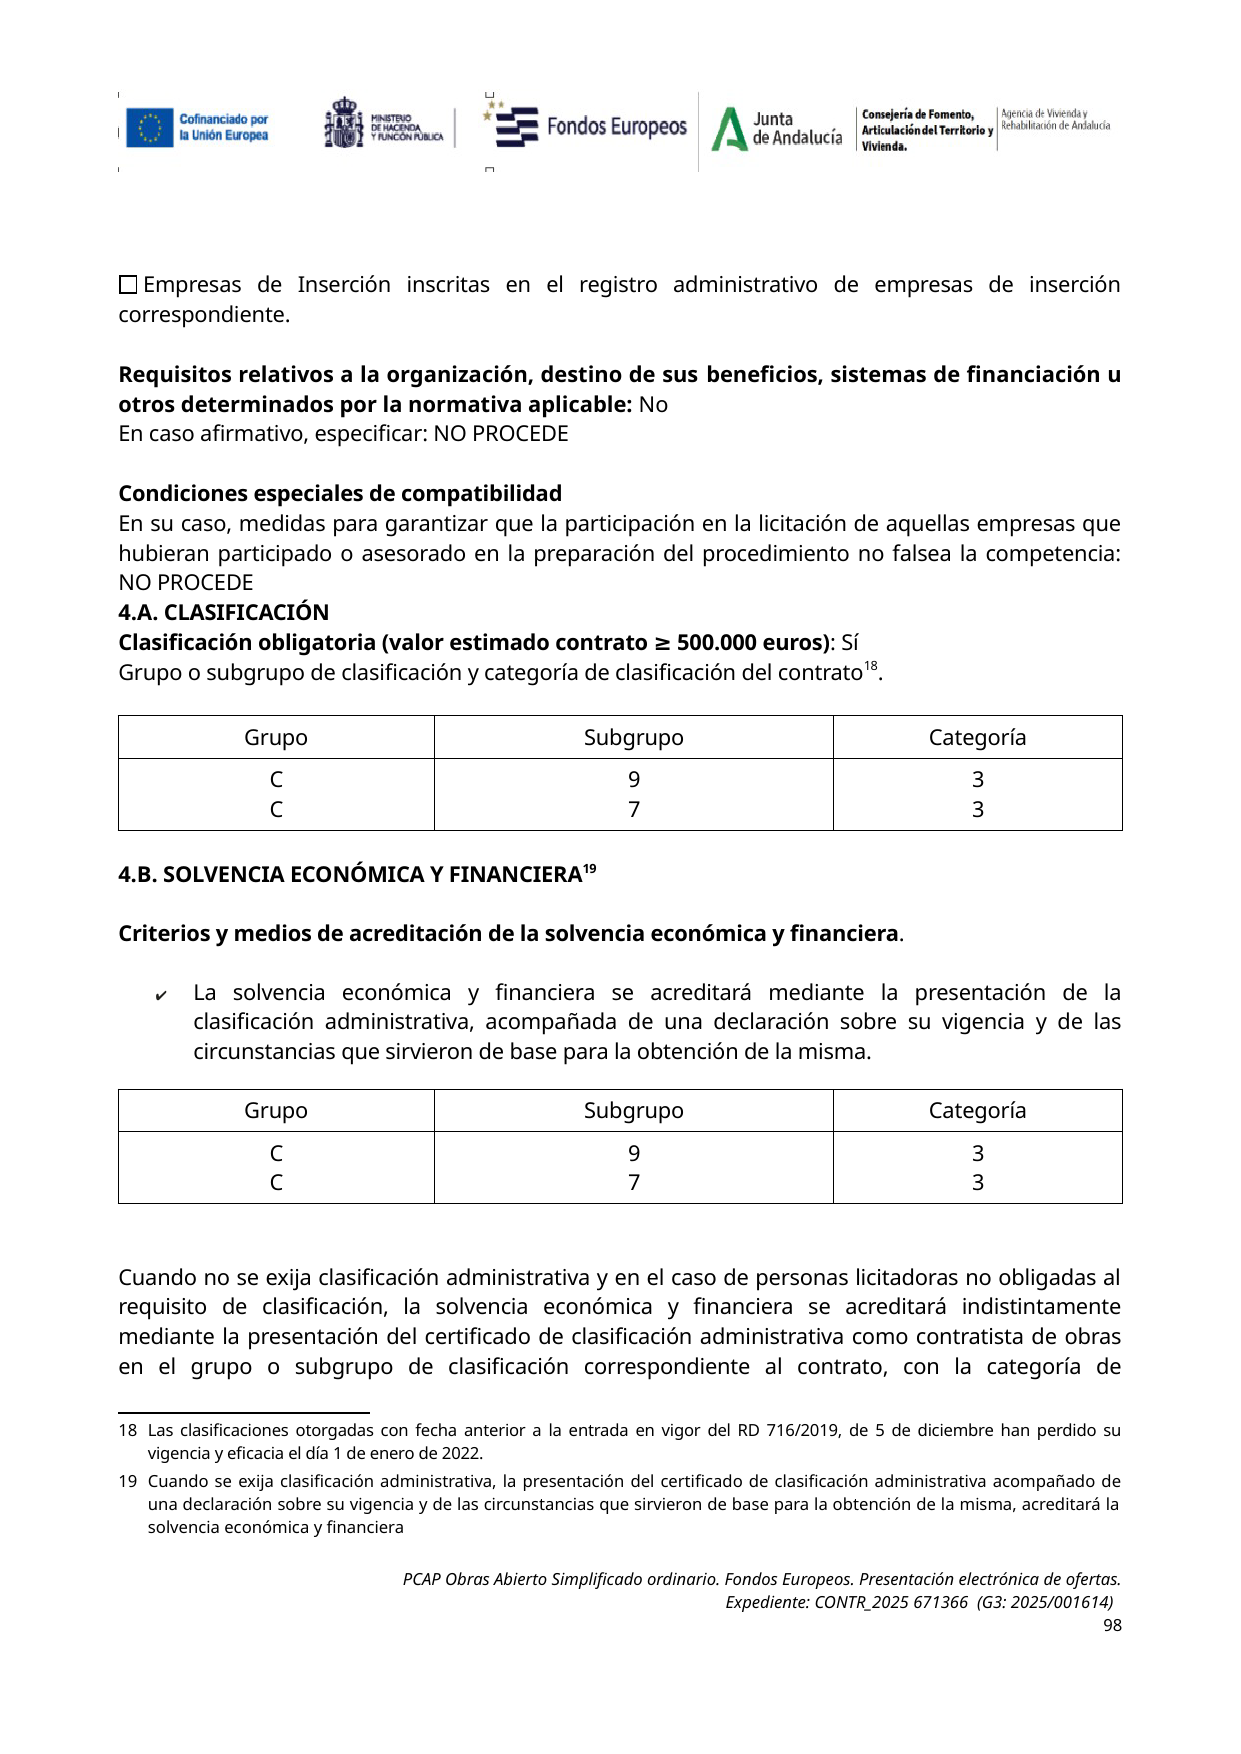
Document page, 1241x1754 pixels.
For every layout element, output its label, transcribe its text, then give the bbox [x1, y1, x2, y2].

text Requisitos relativos a la organización, destino de sus beneficios, sistemas de financiación u otros determinados por la normativa aplicable: No [118, 359, 1122, 418]
table_header Categoría [834, 1090, 1122, 1131]
table_header Grupo [119, 1090, 434, 1131]
table_header Grupo [119, 716, 434, 757]
text En caso afirmativo, especificar: NO PROCEDE [118, 418, 1122, 448]
table_cell C C [119, 759, 434, 829]
table_header Subgrupo [435, 716, 833, 757]
table_cell 9 7 [435, 759, 833, 829]
text Empresas de Inserción inscritas en el registro administrativo de empresas de inserción correspondiente. [118, 269, 1122, 329]
text Cuando no se exija clasificación administrativa y en el caso de personas licitadoras no obligadas al requisito de clasificación, la solvencia económica y financiera se acreditará indistintamente mediante la presentación del certificado de clasificación administrativa como contratista de obras en el grupo o subgrupo de clasificación correspondiente al contrato, con la categoría de [118, 1261, 1122, 1381]
text Las clasificaciones otorgadas con fecha anterior a la entrada en vigor del RD 716/2019, de 5 de diciembre han perdido su vigencia y eficacia el día 1 de enero de 2022. [118, 1419, 1122, 1464]
text Condiciones especiales de compatibilidad [118, 478, 1122, 508]
table_cell 9 7 [435, 1132, 833, 1203]
text Grupo o subgrupo de clasificación y categoría de clasificación del contrato. [118, 657, 1122, 686]
table_cell 3 3 [834, 1132, 1122, 1203]
list La solvencia económica y financiera se acreditará mediante la presentación de la clasificación administrativa, acompañada de una declaración sobre su vigencia y de las circunstancias que sirvieron de base para la obtención de la misma. [156, 976, 1122, 1066]
text Clasificación obligatoria (valor estimado contrato ≥ 500.000 euros): Sí [118, 627, 1122, 657]
table_cell 3 3 [834, 759, 1122, 829]
text En su caso, medidas para garantizar que la participación en la licitación de aquellas empresas que hubieran participado o asesorado en la preparación del procedimiento no falsea la competencia: NO PROCEDE [118, 508, 1122, 597]
table_cell C C [119, 1132, 434, 1203]
text 4.B. SOLVENCIA ECONÓMICA Y FINANCIERA [118, 859, 1122, 889]
text Cuando se exija clasificación administrativa, la presentación del certificado de clasificación administrativa acompañado de una declaración sobre su vigencia y de las circunstancias que sirvieron de base para la obtención de la misma, acreditará la solvencia económica y financiera [118, 1470, 1122, 1538]
table_header Subgrupo [435, 1090, 833, 1131]
picture [118, 89, 1123, 172]
table_header Categoría [834, 716, 1122, 757]
text 4.A. CLASIFICACIÓN [118, 597, 1122, 627]
text Criterios y medios de acreditación de la solvencia económica y financiera. [118, 918, 1122, 948]
